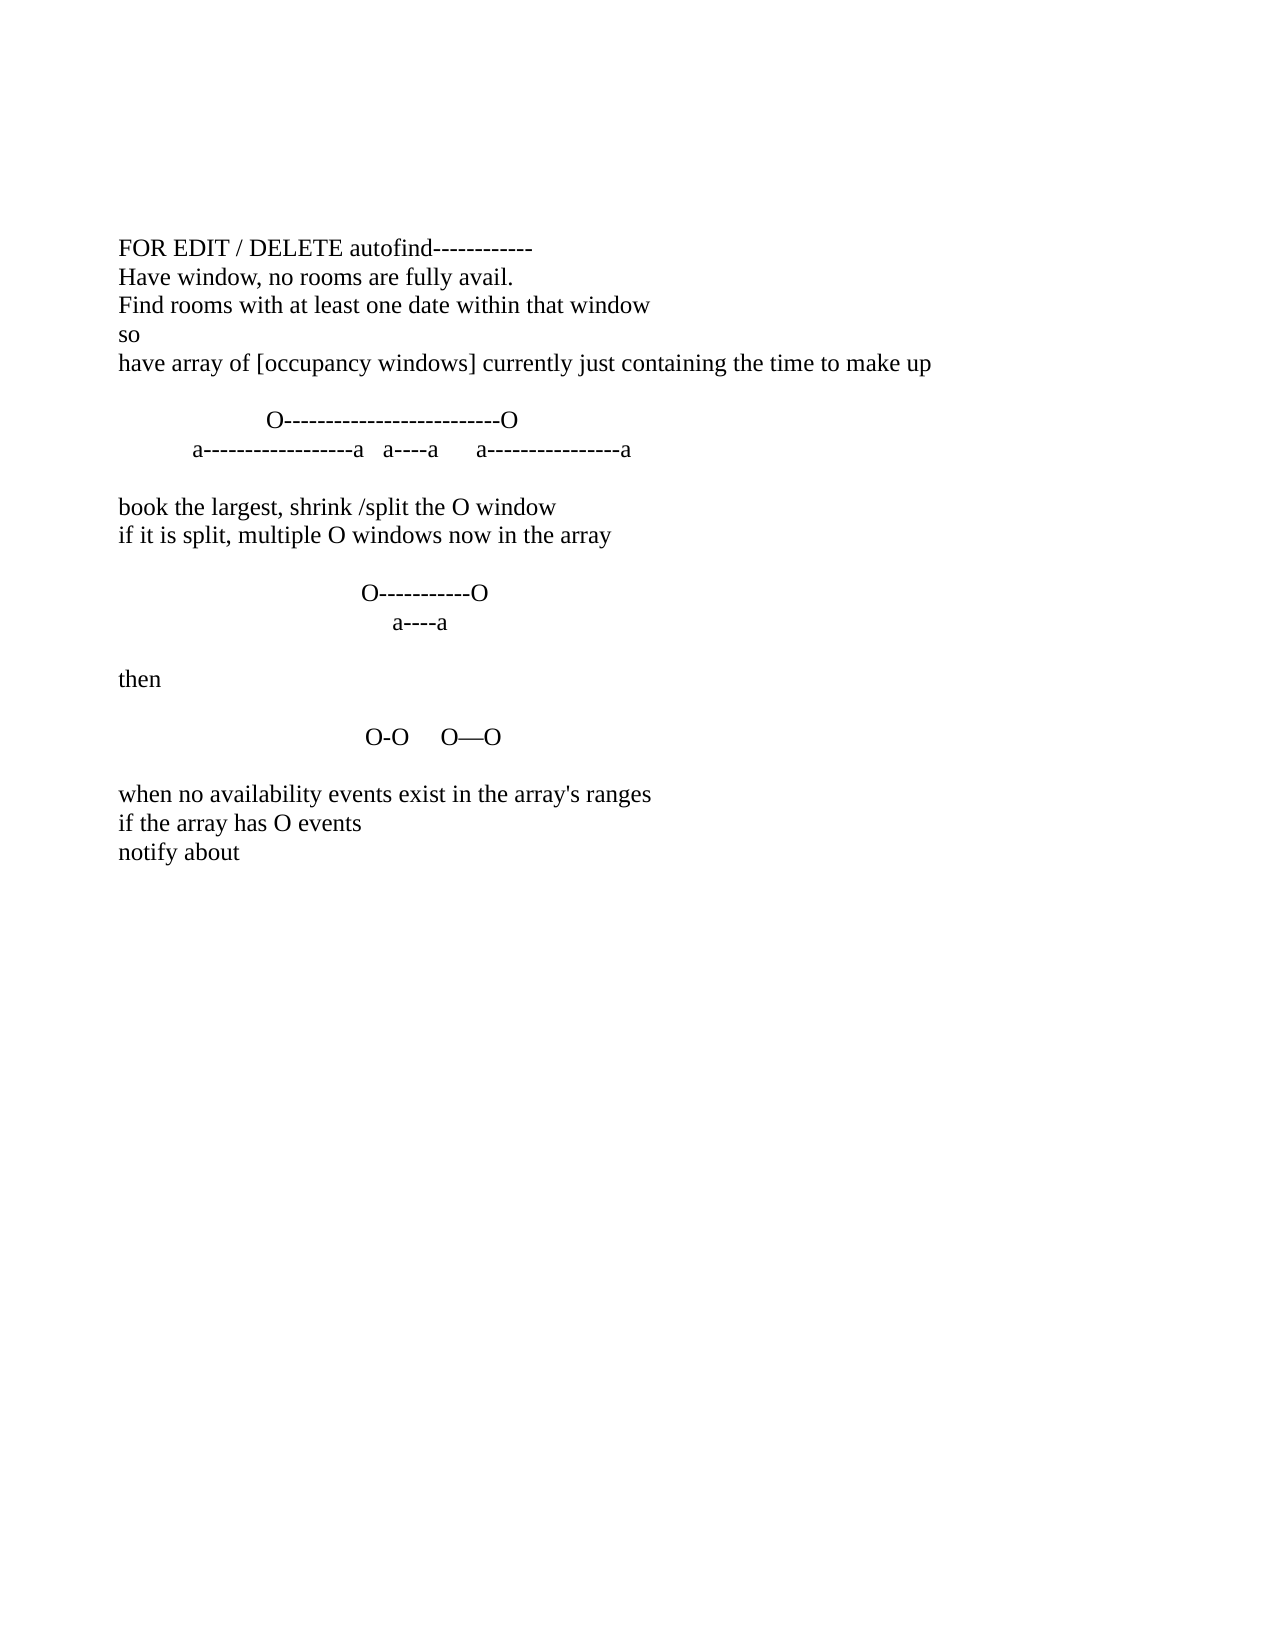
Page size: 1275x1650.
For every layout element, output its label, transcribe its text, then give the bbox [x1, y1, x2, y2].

text have array of [occupancy windows] currently just containing the time to make up [118, 348, 1157, 377]
text O--------------------------O [118, 406, 1157, 434]
text FOR EDIT / DELETE autofind------------ [118, 233, 1157, 262]
text notify about [118, 837, 1157, 866]
text if the array has O events [118, 808, 1157, 837]
text a------------------a a----a a----------------a [118, 434, 1157, 463]
text if it is split, multiple O windows now in the array [118, 521, 1157, 549]
text book the largest, shrink /split the O window [118, 492, 1157, 521]
text Find rooms with at least one date within that window [118, 291, 1157, 319]
text a----a [118, 607, 1157, 636]
text Have window, no rooms are fully avail. [118, 262, 1157, 291]
text then [118, 664, 1157, 693]
text so [118, 319, 1157, 348]
text O-O O—O [118, 722, 1157, 751]
text when no availability events exist in the array's ranges [118, 779, 1157, 808]
text O-----------O [118, 578, 1157, 607]
